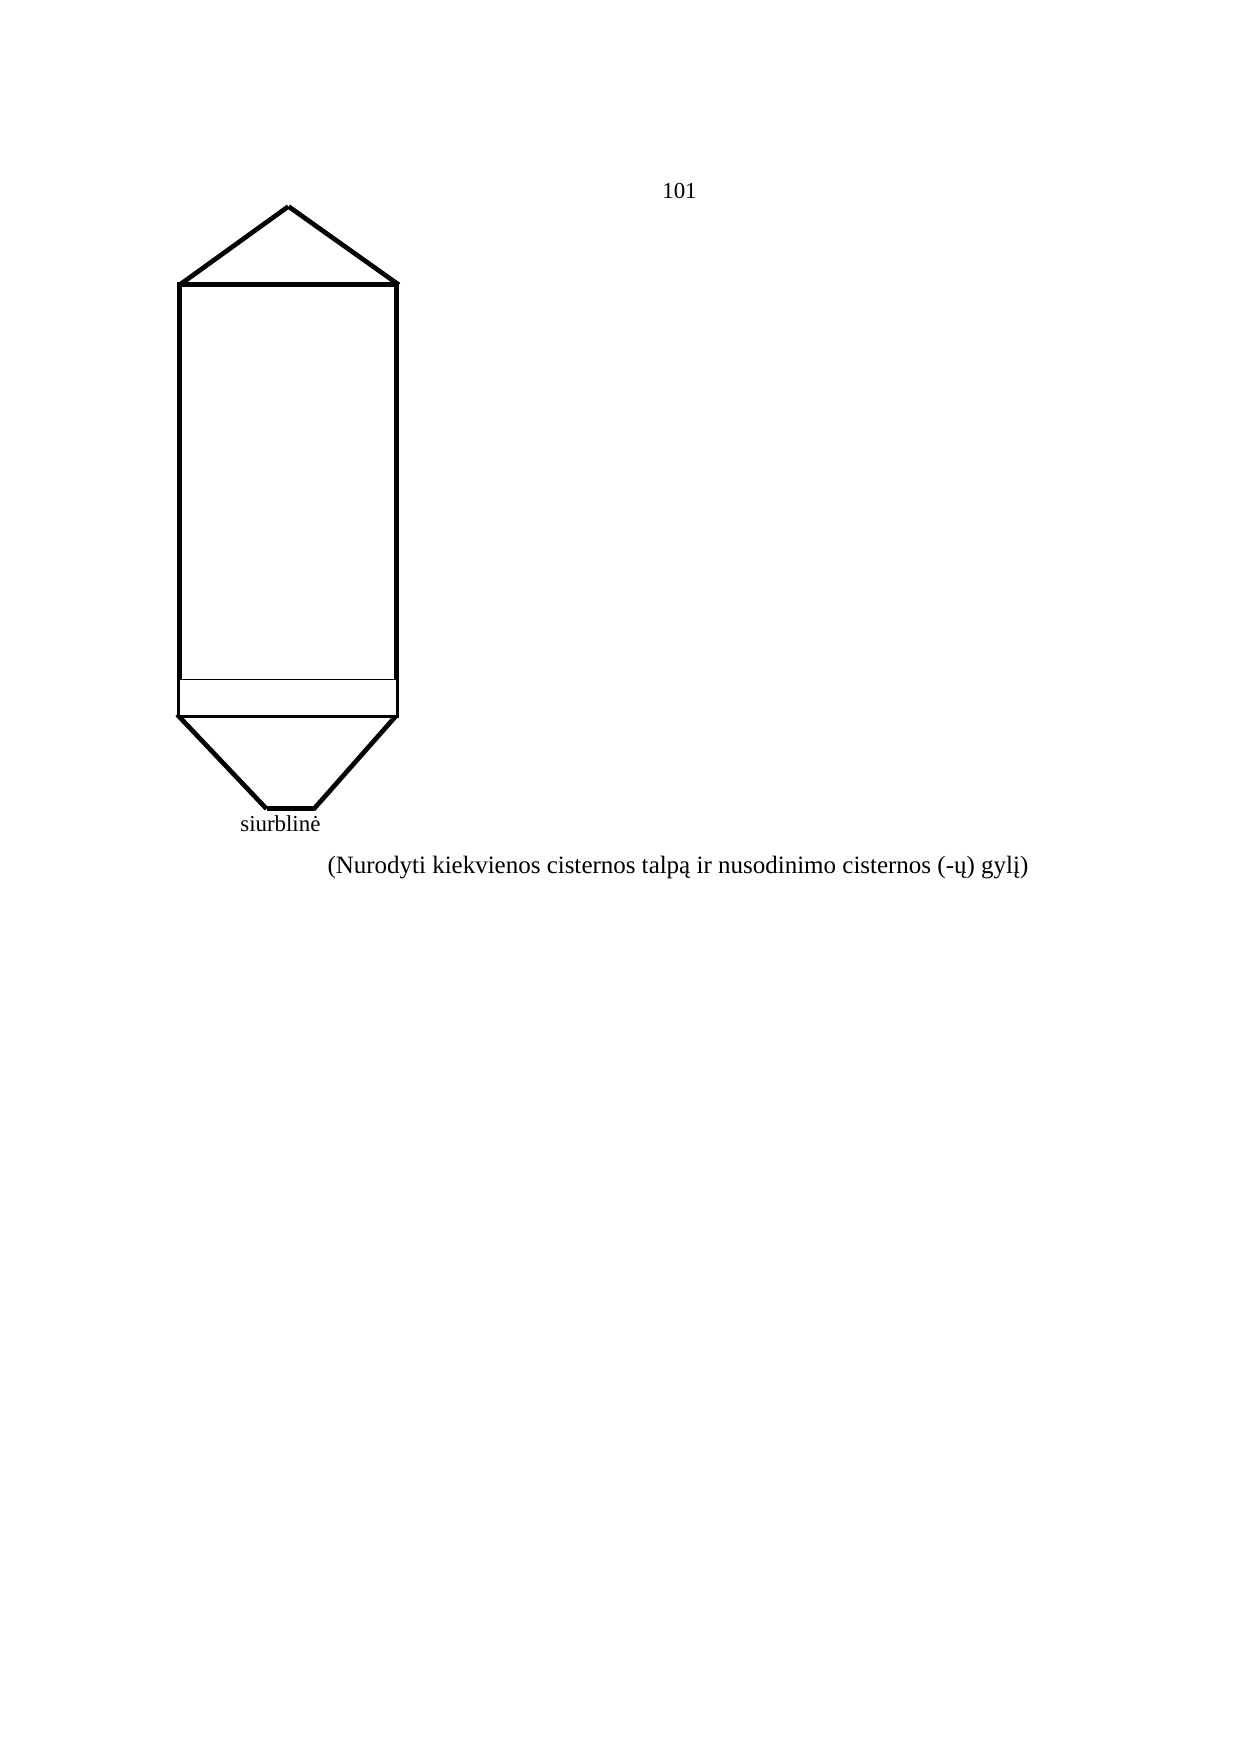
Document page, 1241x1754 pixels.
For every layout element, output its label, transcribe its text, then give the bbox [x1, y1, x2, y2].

text (Nurodyti kiekvienos cisternos talpą ir nusodinimo cisternos (-ų) gylį) [177, 848, 1181, 879]
text siurblinė [177, 809, 1181, 836]
